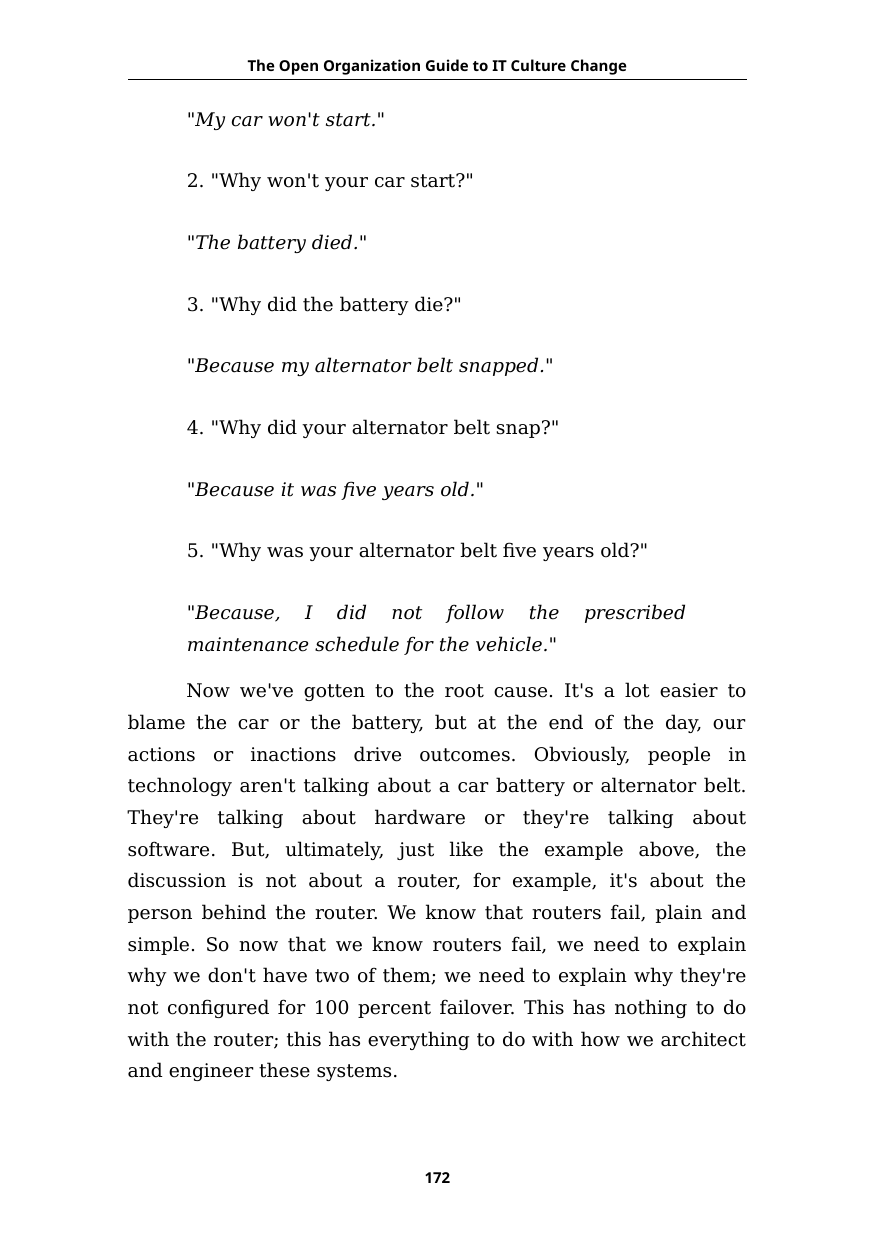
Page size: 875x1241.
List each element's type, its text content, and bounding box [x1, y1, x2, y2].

text 5. "Why was your alternator belt five years old?" [187, 540, 688, 562]
text "Because my alternator belt snapped." [187, 355, 688, 377]
text "My car won't start." [187, 109, 688, 131]
text 4. "Why did your alternator belt snap?" [187, 417, 688, 439]
text "The battery died." [187, 232, 688, 254]
text "Because it was five years old." [187, 479, 688, 501]
text 3. "Why did the battery die?" [187, 294, 688, 316]
text Now we've gotten to the root cause. It's a lot easier to blame the car or the battery, but at the end of the day, our actions or inactions drive outcomes. Obviously, people in technology aren't talking about a car battery or alternator belt. They're talking about hardware or they're talking about software. But, ultimately, just like the example above, the discussion is not about a router, for example, it's about the person behind the router. We know that routers fail, plain and simple. So now that we know routers fail, we need to explain why we don't have two of them; we need to explain why they're not configured for 100 percent failover. This has nothing to do with the router; this has everything to do with how we architect and engineer these systems. [127, 680, 747, 1082]
text "Because, I did not follow the prescribed maintenance schedule for the vehicle." [187, 602, 688, 656]
text 2. "Why won't your car start?" [187, 170, 688, 192]
